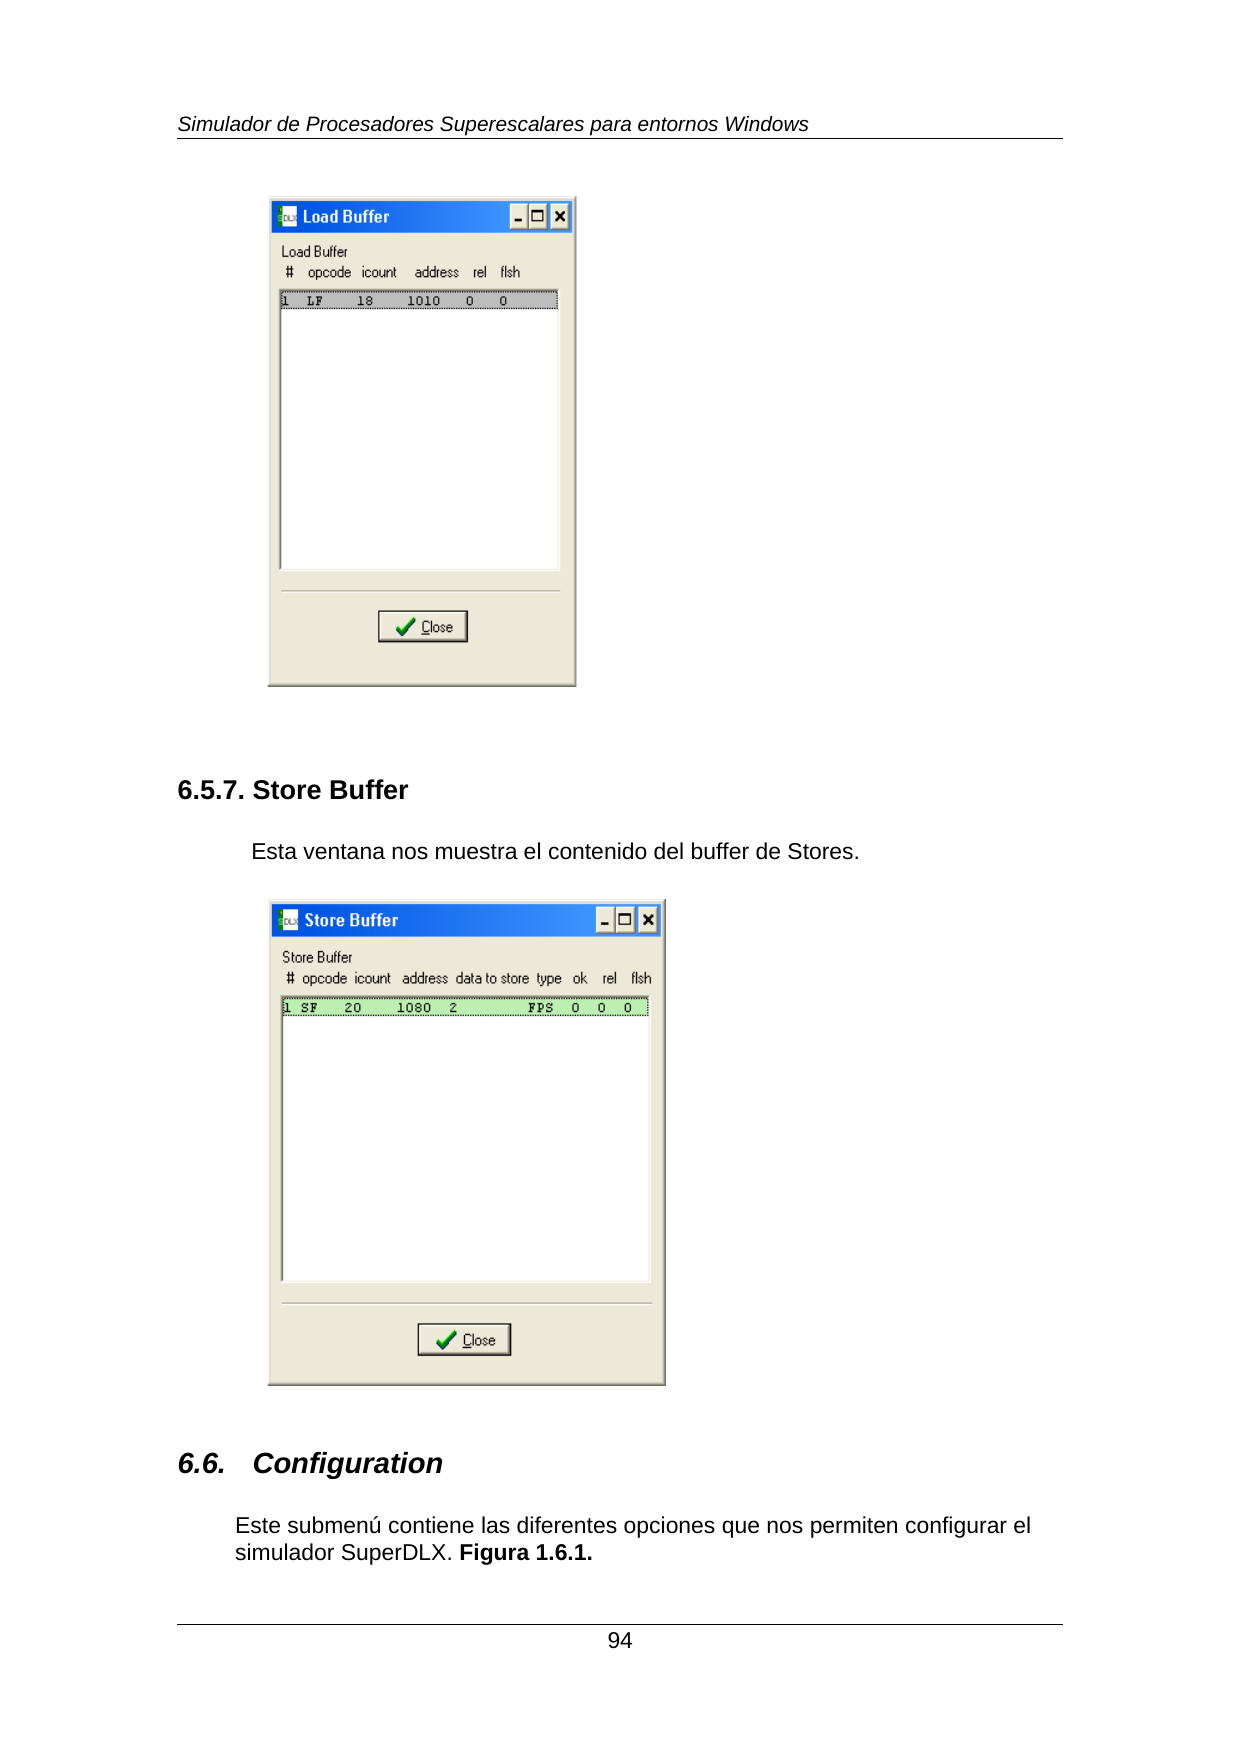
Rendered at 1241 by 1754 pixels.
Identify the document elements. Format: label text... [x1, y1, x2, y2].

subtitle Store Buffer [177, 774, 1063, 805]
text Esta ventana nos muestra el contenido del buffer de Stores. [177, 838, 1063, 864]
subtitle Configuration [177, 1446, 1063, 1479]
picture [267, 899, 666, 1386]
text Este submenú contiene las diferentes opciones que nos permiten configurar el simulador SuperDLX. Figura 1.6.1. [235, 1512, 1063, 1565]
picture [267, 196, 577, 687]
